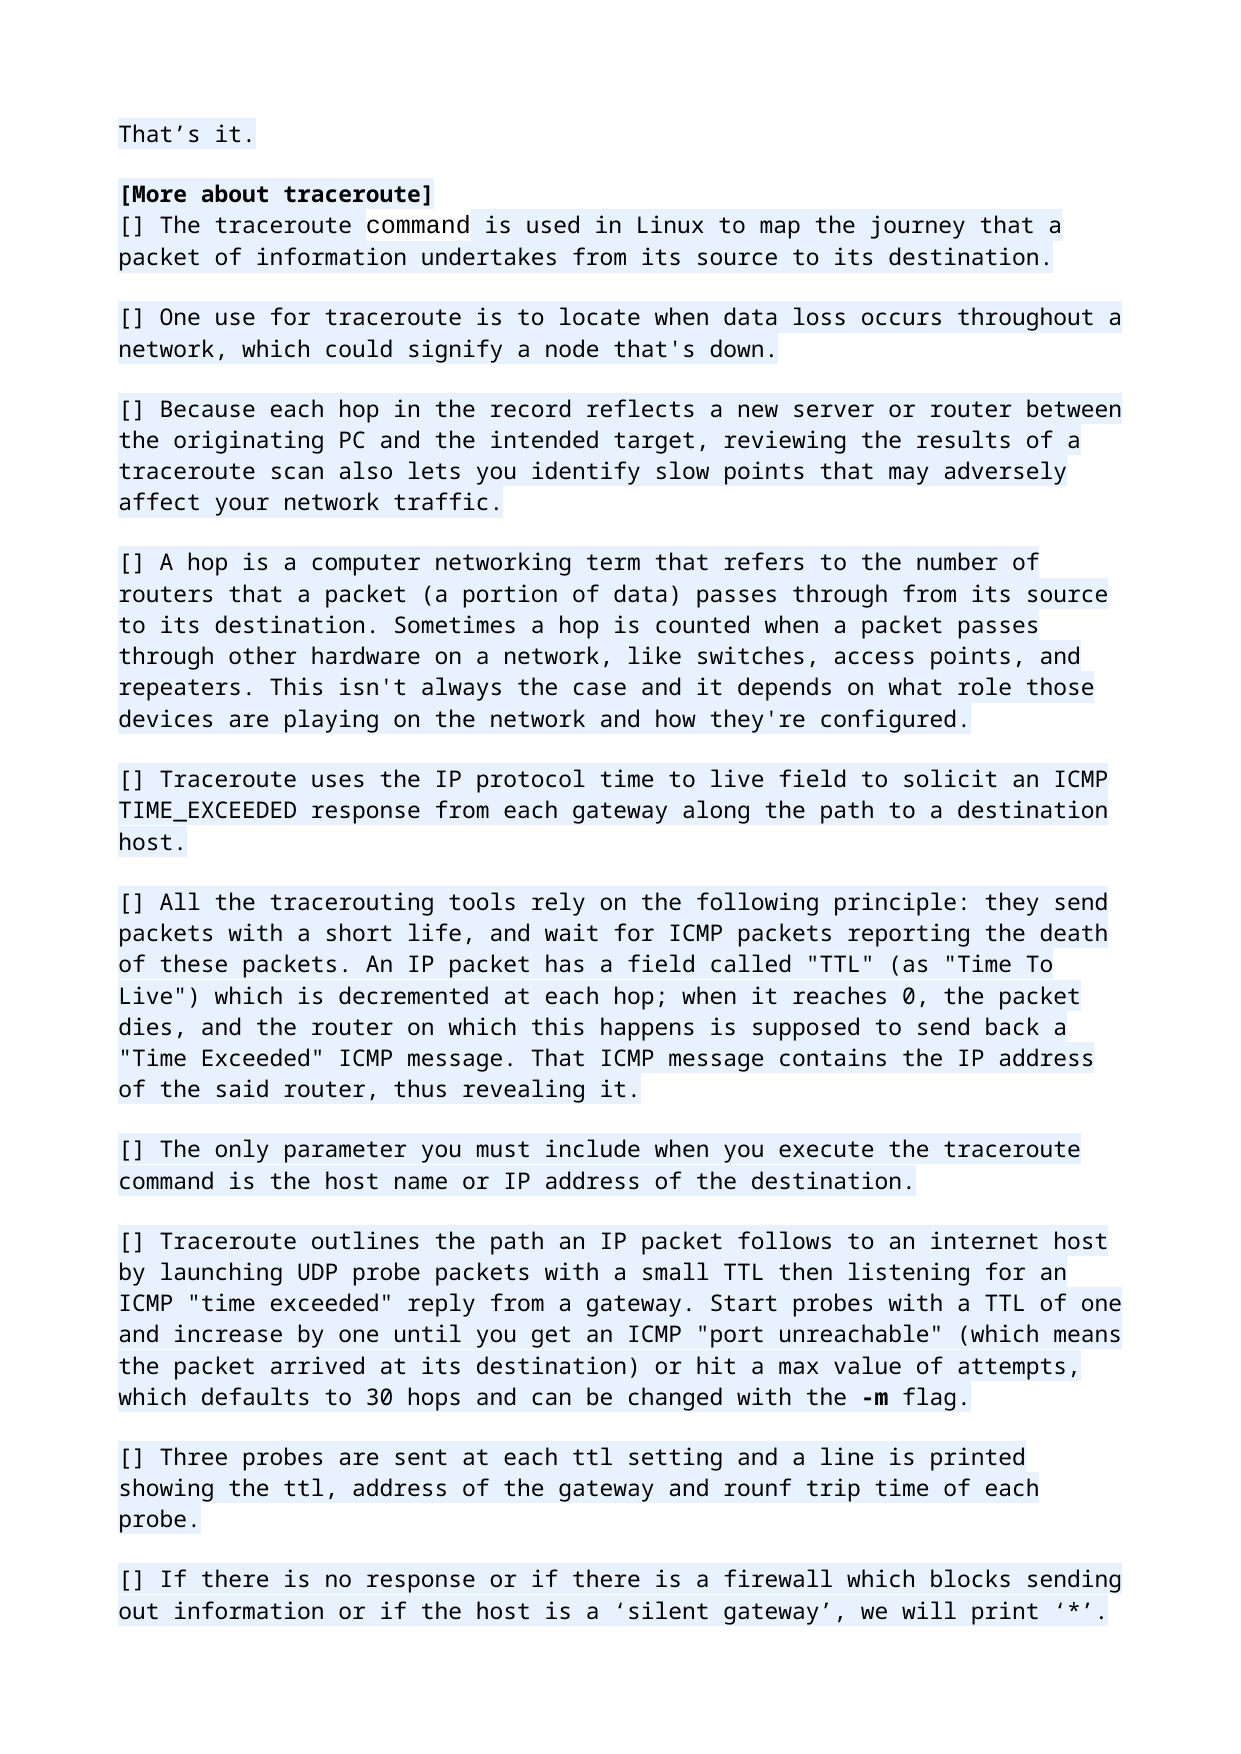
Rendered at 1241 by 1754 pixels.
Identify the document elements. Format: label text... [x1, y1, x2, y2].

text [] If there is no response or if there is a firewall which blocks sending out information or if the host is a ‘silent gateway’, we will print ‘*’. [118, 1563, 1122, 1626]
text [More about traceroute] [118, 178, 1122, 209]
text [] One use for traceroute is to locate when data loss occurs throughout a network, which could signify a node that's down. [118, 301, 1122, 364]
text [] Three probes are sent at each ttl setting and a line is printed showing the ttl, address of the gateway and rounf trip time of each probe. [118, 1441, 1122, 1534]
text [] Because each hop in the record reflects a new server or router between the originating PC and the intended target, reviewing the results of a traceroute scan also lets you identify slow points that may adversely affect your network traffic. [118, 393, 1122, 518]
text [] The only parameter you must include when you execute the traceroute command is the host name or IP address of the destination. [118, 1133, 1122, 1196]
text [] All the tracerouting tools rely on the following principle: they send packets with a short life, and wait for ICMP packets reporting the death of these packets. An IP packet has a field called "TTL" (as "Time To Live") which is decremented at each hop; when it reaches 0, the packet dies, and the router on which this happens is supposed to send back a "Time Exceeded" ICMP message. That ICMP message contains the IP address of the said router, thus revealing it. [118, 886, 1122, 1104]
text That’s it. [118, 118, 1122, 149]
text [] Traceroute uses the IP protocol time to live field to solicit an ICMP TIME_EXCEEDED response from each gateway along the path to a destination host. [118, 763, 1122, 857]
text [] The traceroute command is used in Linux to map the journey that a packet of information undertakes from its source to its destination. [118, 209, 1122, 273]
text [] A hop is a computer networking term that refers to the number of routers that a packet (a portion of data) passes through from its source to its destination. Sometimes a hop is counted when a packet passes through other hardware on a network, like switches, access points, and repeaters. This isn't always the case and it depends on what role those devices are playing on the network and how they're configured. [118, 546, 1122, 734]
text [] Traceroute outlines the path an IP packet follows to an internet host by launching UDP probe packets with a small TTL then listening for an ICMP "time exceeded" reply from a gateway. Start probes with a TTL of one and increase by one until you get an ICMP "port unreachable" (which means the packet arrived at its destination) or hit a max value of attempts, which defaults to 30 hops and can be changed with the -m flag. [118, 1224, 1122, 1412]
